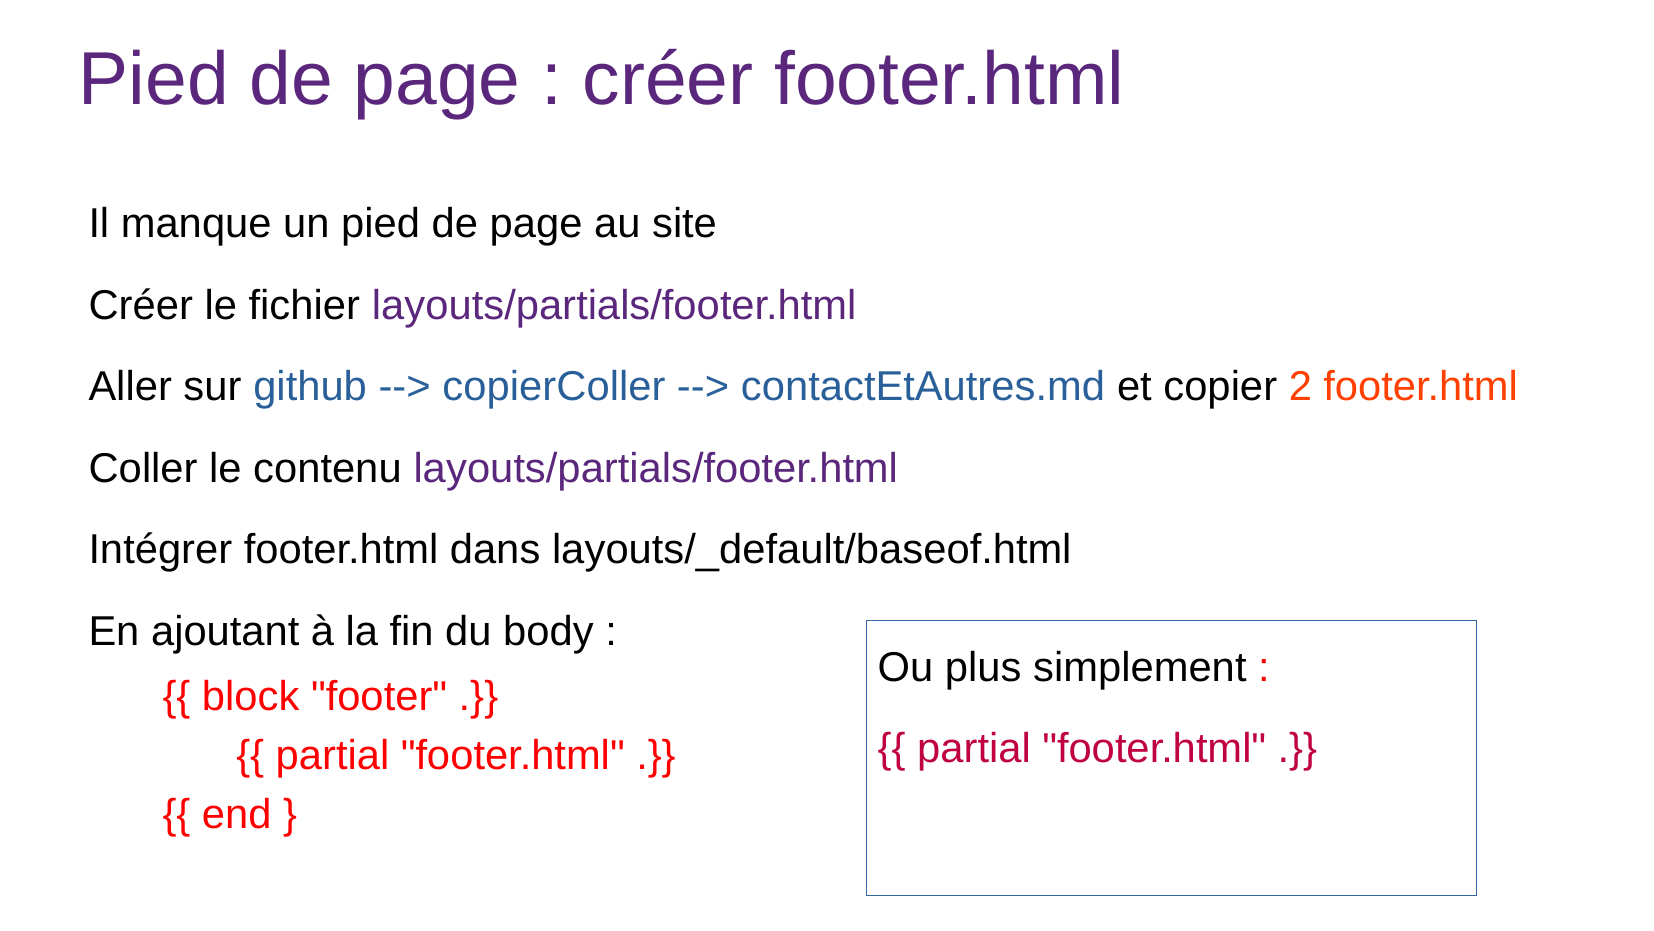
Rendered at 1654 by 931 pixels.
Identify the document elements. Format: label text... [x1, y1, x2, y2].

text_box Ou plus simplement : {{ partial "footer.html" .}} [866, 620, 1477, 896]
text_box Il manque un pied de page au site Créer le fichier layouts/partials/footer.html Aller sur github --> copierColler --> contactEtAutres.md et copier 2 footer.html Coller le contenu layouts/partials/footer.html Intégrer footer.html dans layouts/_default/baseof.html En ajoutant à la fin du body : {{ block "footer" .}} {{ partial "footer.html" .}} {{ end } [88, 176, 1605, 886]
title Pied de page : créer footer.html [78, 36, 1556, 148]
